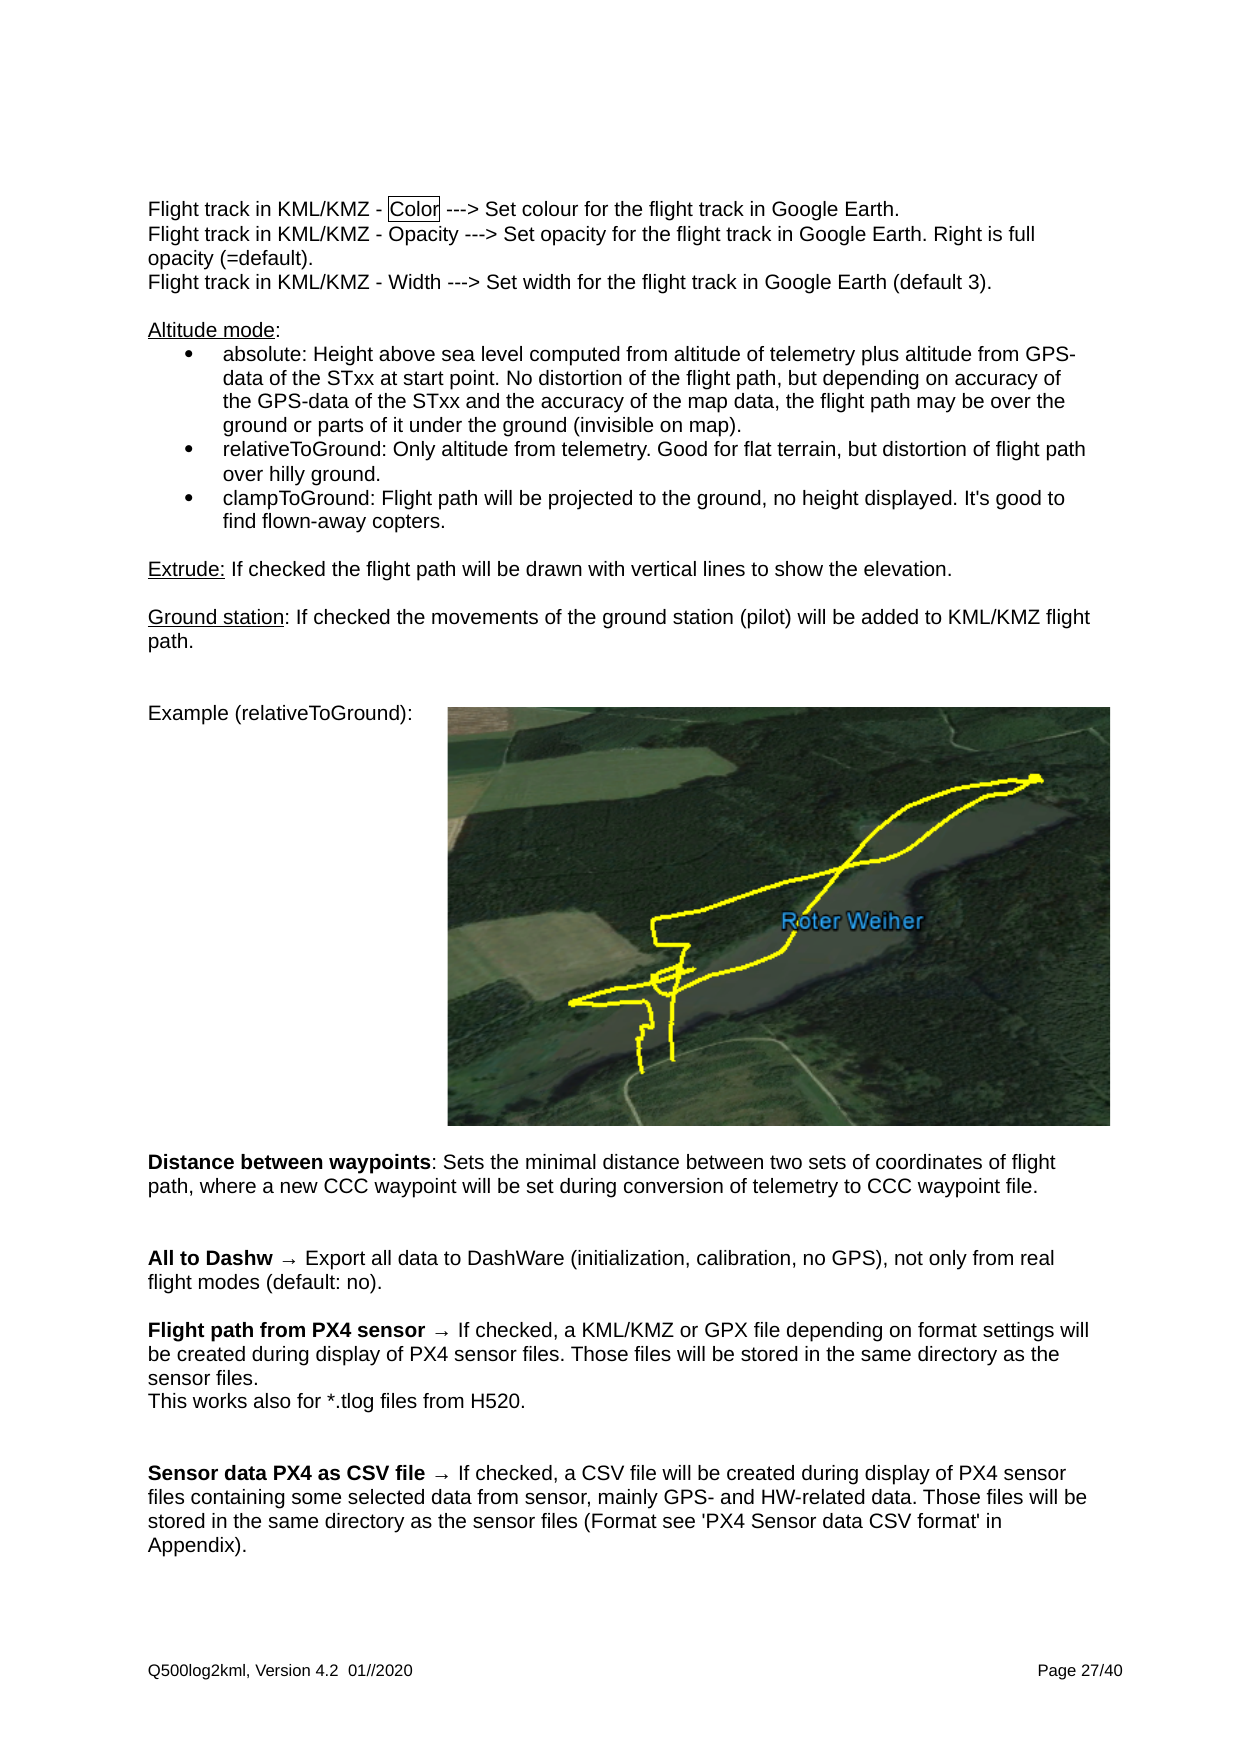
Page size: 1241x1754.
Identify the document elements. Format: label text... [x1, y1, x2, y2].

text Flight track in KML/KMZ [148, 196, 388, 222]
picture [447, 707, 1110, 1126]
text Distance between waypoints: Sets the minimal distance between two sets of coordinates of flight path, where a new CCC waypoint will be set during conversion of telemetry to CCC waypoint file. [148, 1150, 1093, 1198]
text Flight track in KML/KMZ - Width ---> Set width for the flight track in Google Earth (default 3). [148, 269, 1093, 293]
text This works also for *.tlog files from H520. [148, 1389, 1093, 1413]
text Flight path from PX4 sensor → If checked, a KML/KMZ or GPX file depending on format settings will be created during display of PX4 sensor files. Those files will be stored in the same directory as the sensor files. [148, 1317, 1093, 1389]
list clampToGround: Flight path will be projected to the ground, no height displayed. It's good to find flown-away copters. [185, 485, 1093, 533]
text Flight track in KML/KMZ - Opacity ---> Set opacity for the flight track in Google Earth. Right is full opacity (=default). [148, 222, 1093, 269]
list absolute: Height above sea level computed from altitude of telemetry plus altitude from GPS-data of the STxx at start point. No distortion of the flight path, but depending on accuracy of the GPS-data of the STxx and the accuracy of the map data, the flight path may be over the ground or parts of it under the ground (invisible on map). [185, 341, 1093, 437]
text Ground station: If checked the movements of the ground station (pilot) will be added to KML/KMZ flight path. [148, 605, 1093, 653]
list relativeToGround: Only altitude from telemetry. Good for flat terrain, but distortion of flight path over hilly ground. [185, 437, 1093, 485]
text All to Dashw → Export all data to DashWare (initialization, calibration, no GPS), not only from real flight modes (default: no). [148, 1246, 1093, 1293]
text Sensor data PX4 as CSV file → If checked, a CSV file will be created during display of PX4 sensor files containing some selected data from sensor, mainly GPS- and HW-related data. Those files will be stored in the same directory as the sensor files (Format see 'PX4 Sensor data CSV format' in Appendix). [148, 1461, 1093, 1557]
text ---> Set colour for the flight track in Google Earth. [440, 196, 1093, 222]
text - Color [389, 197, 439, 221]
text Example (relativeToGround): [148, 701, 1093, 725]
text Extrude: If checked the flight path will be drawn with vertical lines to show the elevation. [148, 557, 1093, 581]
text Altitude mode: [148, 317, 1093, 341]
